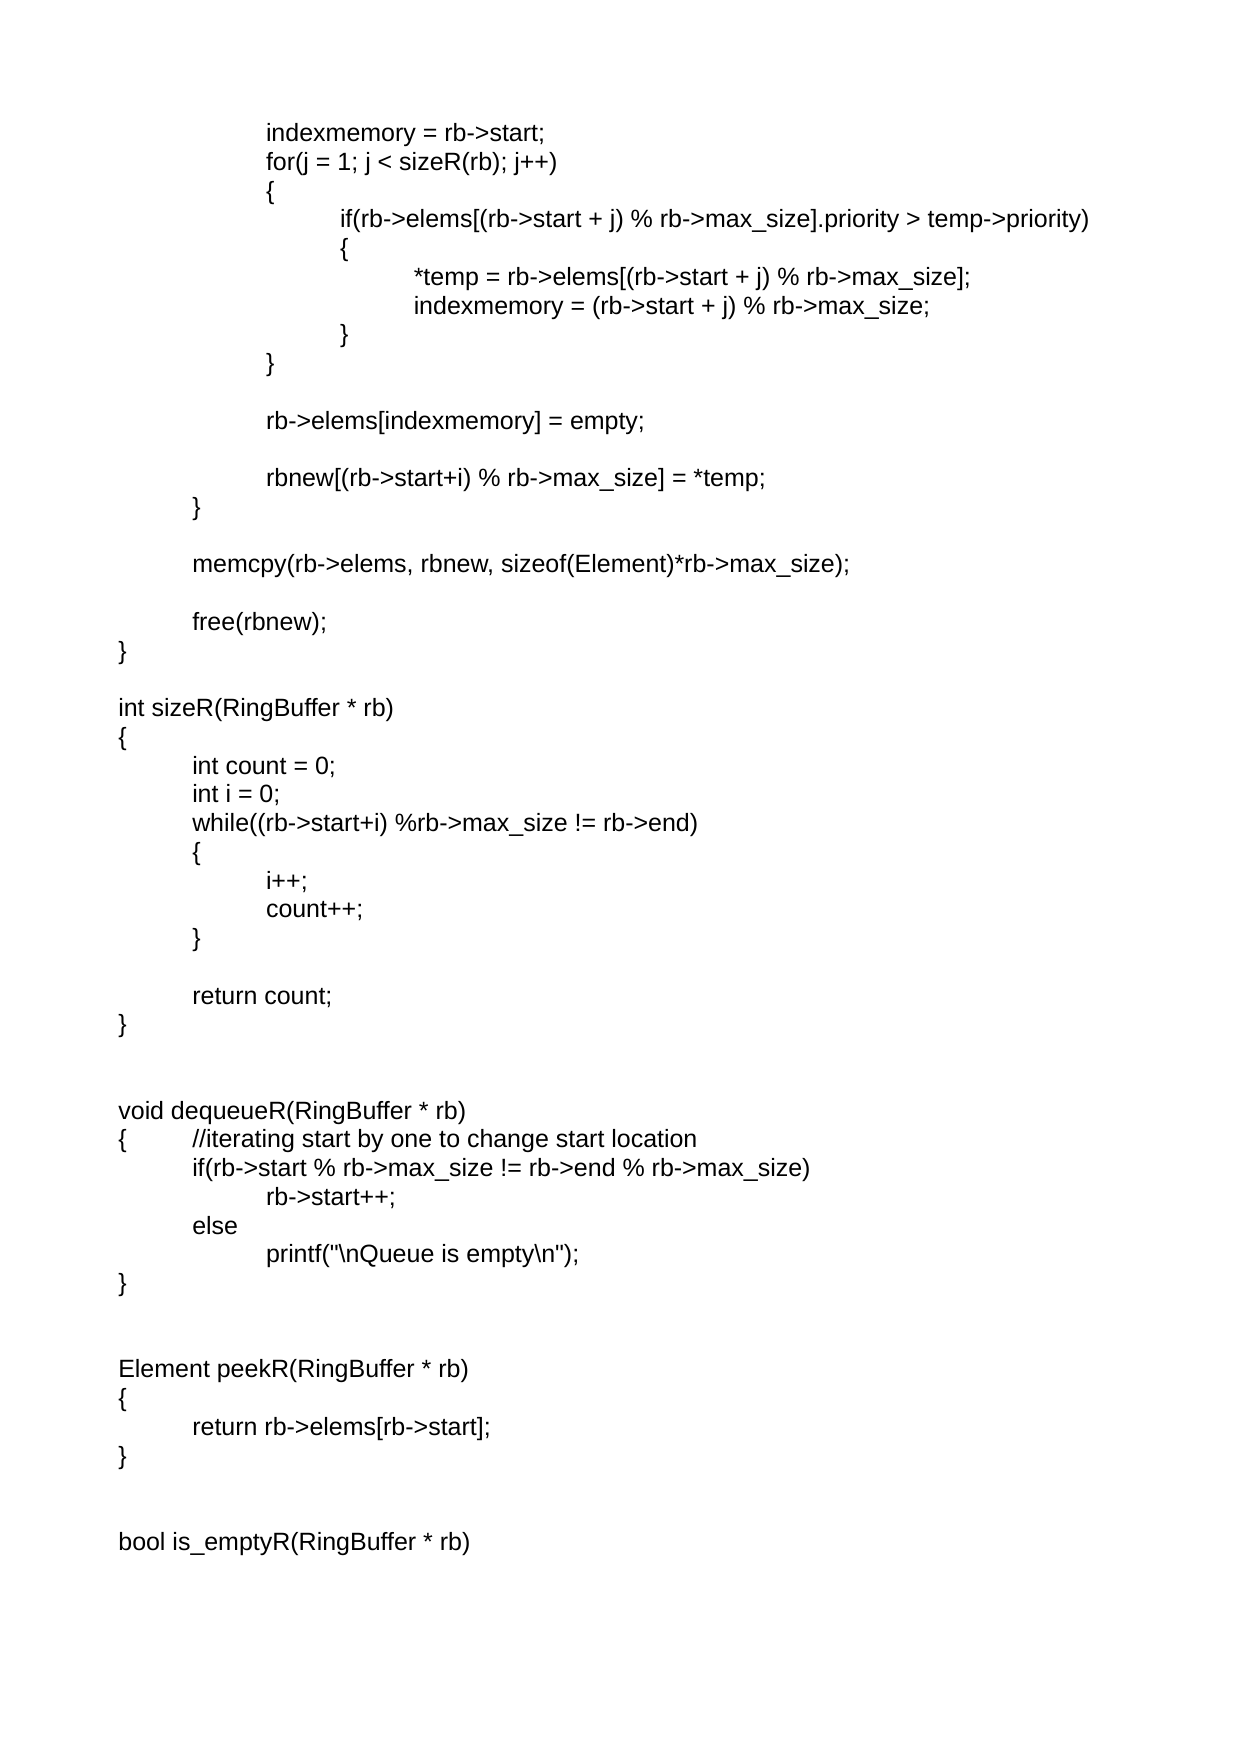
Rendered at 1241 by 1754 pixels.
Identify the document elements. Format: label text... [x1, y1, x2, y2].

text rb->start++; [118, 1182, 1122, 1211]
text } [118, 1009, 1122, 1038]
text printf("\nQueue is empty\n"); [118, 1239, 1122, 1268]
text } [118, 923, 1122, 952]
text rb->elems[indexmemory] = empty; [118, 406, 1122, 434]
text { [118, 837, 1122, 866]
text indexmemory = rb->start; [118, 118, 1122, 147]
text } [118, 319, 1122, 348]
text memcpy(rb->elems, rbnew, sizeof(Element)*rb->max_size); [118, 549, 1122, 578]
text if(rb->start % rb->max_size != rb->end % rb->max_size) [118, 1153, 1122, 1182]
text int count = 0; [118, 751, 1122, 779]
text } [118, 1441, 1122, 1469]
text Element peekR(RingBuffer * rb) [118, 1354, 1122, 1383]
text void dequeueR(RingBuffer * rb) [118, 1096, 1122, 1124]
text } [118, 1268, 1122, 1297]
text } [118, 348, 1122, 377]
text bool is_emptyR(RingBuffer * rb) [118, 1527, 1122, 1556]
text free(rbnew); [118, 607, 1122, 636]
text { //iterating start by one to change start location [118, 1124, 1122, 1153]
text rbnew[(rb->start+i) % rb->max_size] = *temp; [118, 463, 1122, 492]
text *temp = rb->elems[(rb->start + j) % rb->max_size]; [118, 262, 1122, 291]
text indexmemory = (rb->start + j) % rb->max_size; [118, 291, 1122, 319]
text { [118, 722, 1122, 751]
text int i = 0; [118, 779, 1122, 808]
text int sizeR(RingBuffer * rb) [118, 693, 1122, 722]
text count++; [118, 894, 1122, 923]
text return rb->elems[rb->start]; [118, 1412, 1122, 1441]
text } [118, 636, 1122, 664]
text { [118, 176, 1122, 204]
text while((rb->start+i) %rb->max_size != rb->end) [118, 808, 1122, 837]
text { [118, 1383, 1122, 1412]
text i++; [118, 866, 1122, 894]
text else [118, 1211, 1122, 1239]
text if(rb->elems[(rb->start + j) % rb->max_size].priority > temp->priority) [118, 204, 1122, 233]
text return count; [118, 981, 1122, 1009]
text for(j = 1; j < sizeR(rb); j++) [118, 147, 1122, 176]
text } [118, 492, 1122, 521]
text { [118, 233, 1122, 262]
